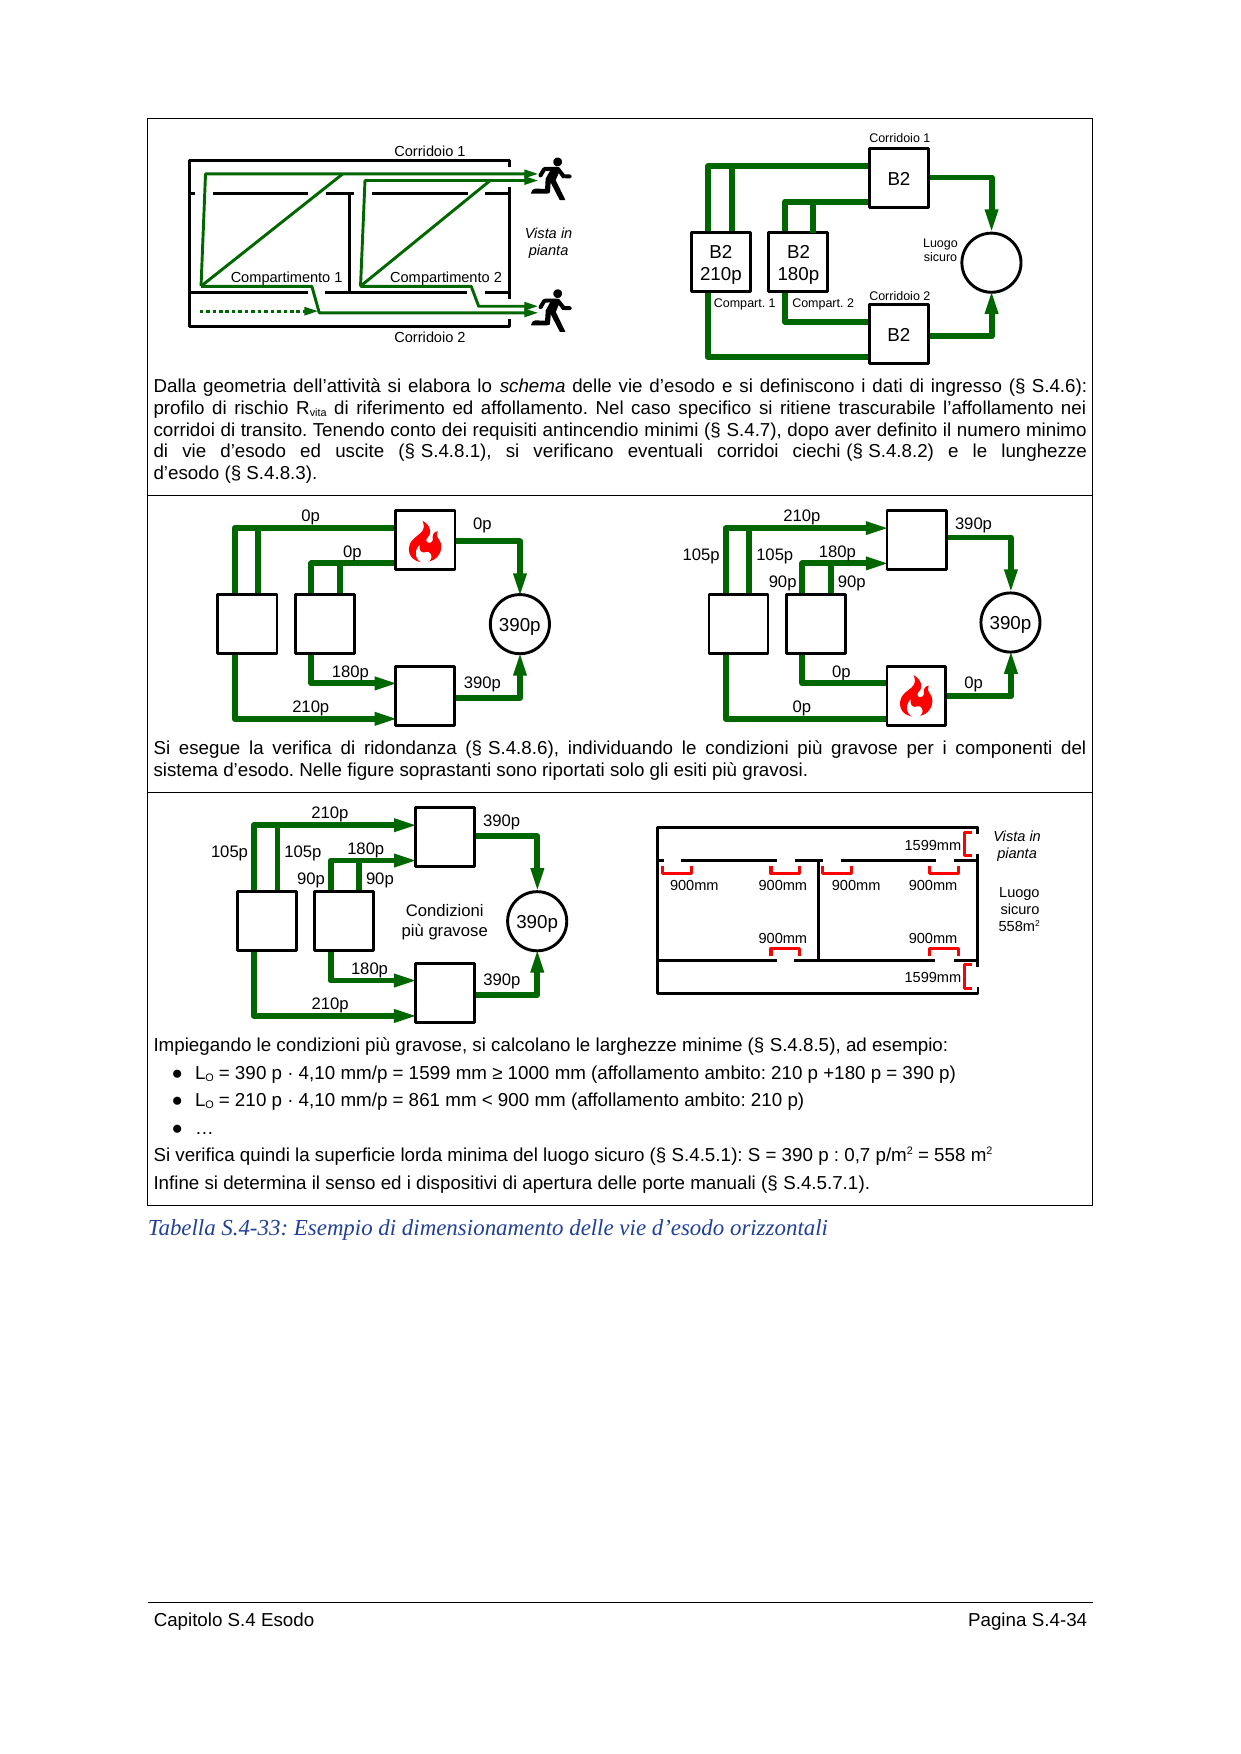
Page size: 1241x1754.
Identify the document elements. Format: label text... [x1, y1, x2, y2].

table_cell Impiegando le condizioni più gravose, si calcolano le larghezze minime (§ S.4.8.5), ad esempio: LO = 390 p · 4,10 mm/p = 1599 mm ≥ 1000 mm (affollamento ambito: 210 p +180 p = 390 p) LO = 210 p · 4,10 mm/p = 861 mm < 900 mm (affollamento ambito: 210 p) … Si verifica quindi la superficie lorda minima del luogo sicuro (§ S.4.5.1): S = 390 p : 0,7 p/m2 = 558 m2 Infine si determina il senso ed i dispositivi di apertura delle porte manuali (§ S.4.5.7.1). [148, 1029, 1092, 1205]
table_cell [148, 793, 620, 1028]
text Tabella S.4-33: Esempio di dimensionamento delle vie d’esodo orizzontali [148, 1214, 1093, 1241]
table_cell Dalla geometria dell’attività si elabora lo schema delle vie d’esodo e si definiscono i dati di ingresso (§ S.4.6): profilo di rischio Rvita di riferimento ed affollamento. Nel caso specifico si ritiene trascurabile l’affollamento nei corridoi di transito. Tenendo conto dei requisiti antincendio minimi (§ S.4.7), dopo aver definito il numero minimo di vie d’esodo ed uscite (§ S.4.8.1), si verificano eventuali corridoi ciechi (§ S.4.8.2) e le lunghezze d’esodo (§ S.4.8.3). [148, 370, 1092, 495]
table_cell Si esegue la verifica di ridondanza (§ S.4.8.6), individuando le condizioni più gravose per i componenti del sistema d’esodo. Nelle figure soprastanti sono riportati solo gli esiti più gravosi. [148, 731, 1092, 792]
table_cell [620, 793, 1092, 1028]
table_header [148, 119, 620, 369]
table_cell [148, 496, 620, 731]
table_header [620, 119, 1092, 369]
table_cell [620, 496, 1092, 731]
